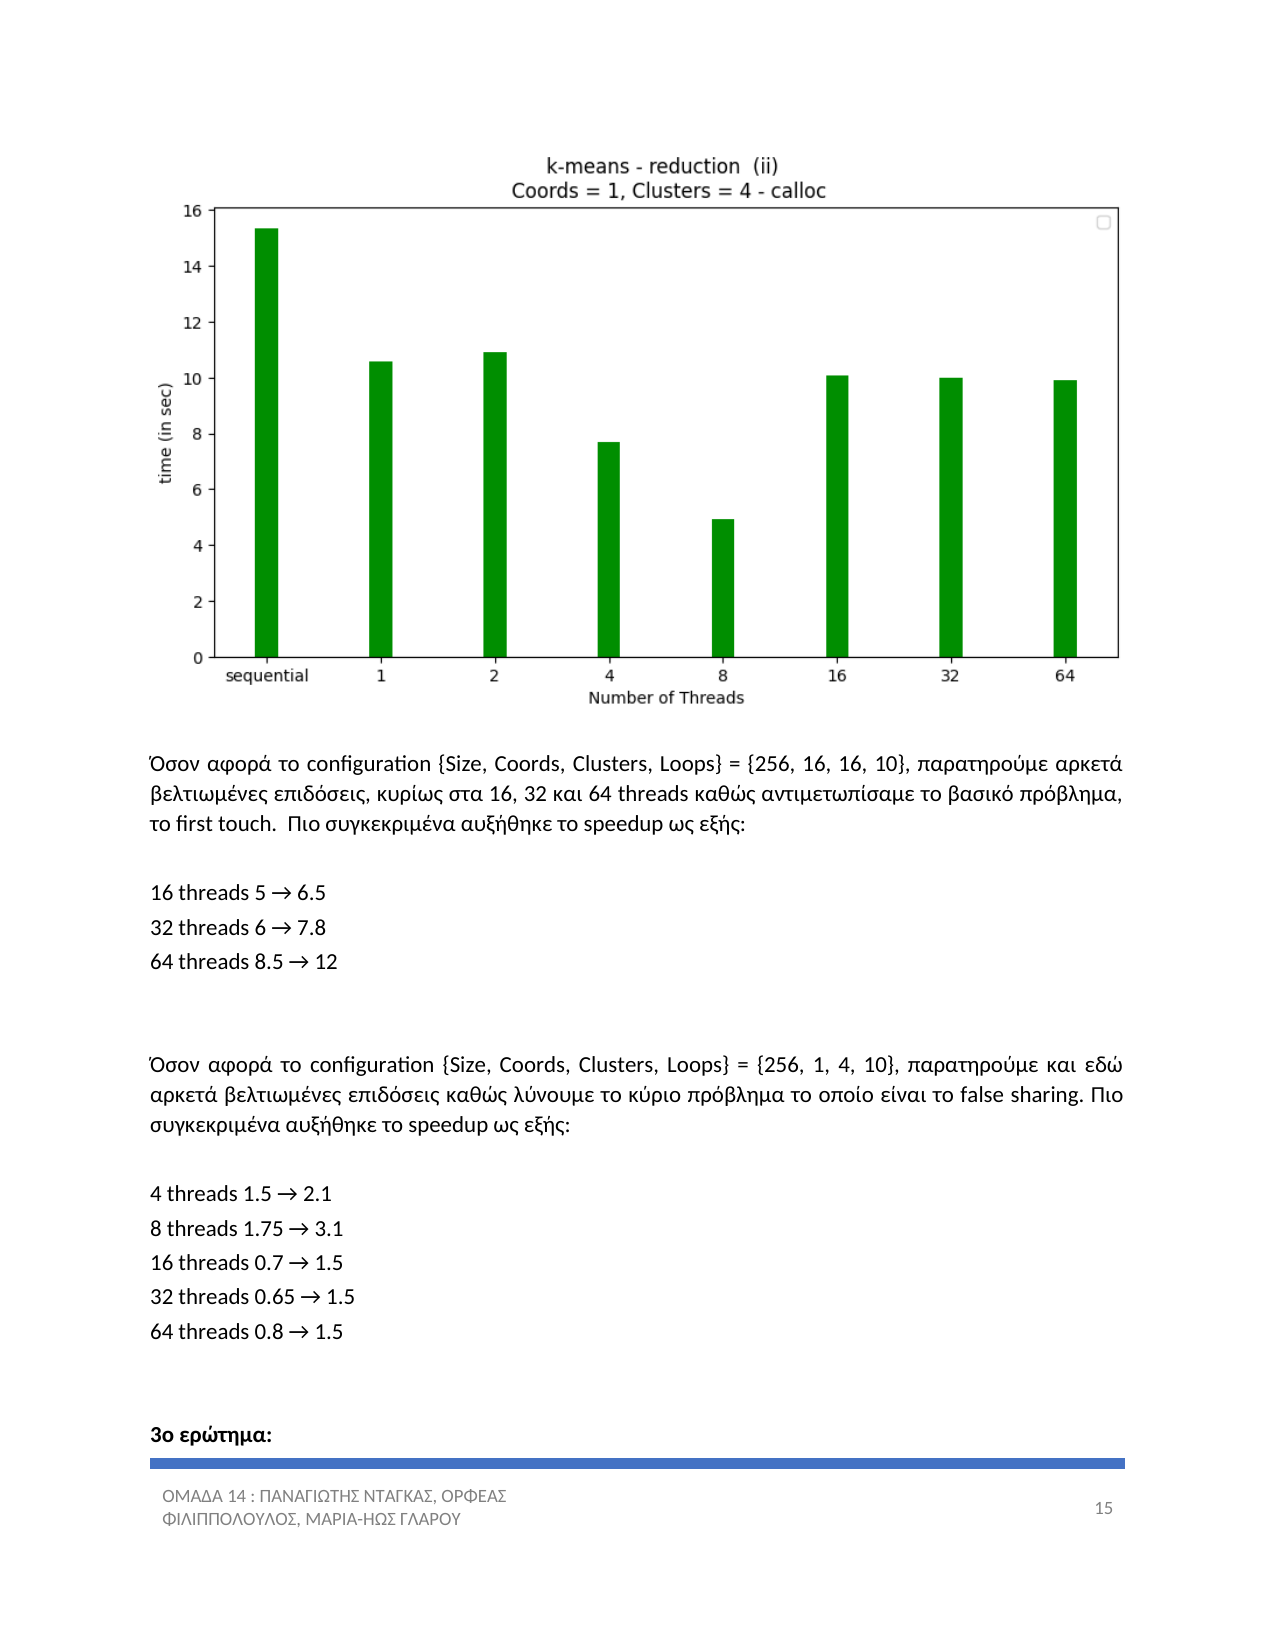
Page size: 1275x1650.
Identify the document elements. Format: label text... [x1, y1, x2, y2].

picture [150, 150, 1125, 713]
text Όσον αφορά το configuration {Size, Coords, Clusters, Loops} = {256, 16, 16, 10}, παρατηρούμε αρκετά βελτιωμένες επιδόσεις, κυρίως στα 16, 32 και 64 threads καθώς αντιμετωπίσαμε το βασικό πρόβλημα, το first touch. Πιο συγκεκριμένα αυξήθηκε το speedup ως εξής: [150, 749, 1125, 838]
text 8 threads 1.75 → 3.1 [150, 1214, 1125, 1242]
text 16 threads 0.7 → 1.5 [150, 1248, 1125, 1276]
text 32 threads 6 → 7.8 [150, 913, 1125, 941]
text Όσον αφορά το configuration {Size, Coords, Clusters, Loops} = {256, 1, 4, 10}, παρατηρούμε και εδώ αρκετά βελτιωμένες επιδόσεις καθώς λύνουμε το κύριο πρόβλημα το οποίο είναι το false sharing. Πιο συγκεκριμένα αυξήθηκε το speedup ως εξής: [150, 1050, 1125, 1139]
text 4 threads 1.5 → 2.1 [150, 1179, 1125, 1207]
text 16 threads 5 → 6.5 [150, 878, 1125, 906]
text 32 threads 0.65 → 1.5 [150, 1282, 1125, 1311]
text 3o ερώτημα: [150, 1420, 1125, 1448]
text 64 threads 0.8 → 1.5 [150, 1317, 1125, 1345]
text 64 threads 8.5 → 12 [150, 947, 1125, 975]
